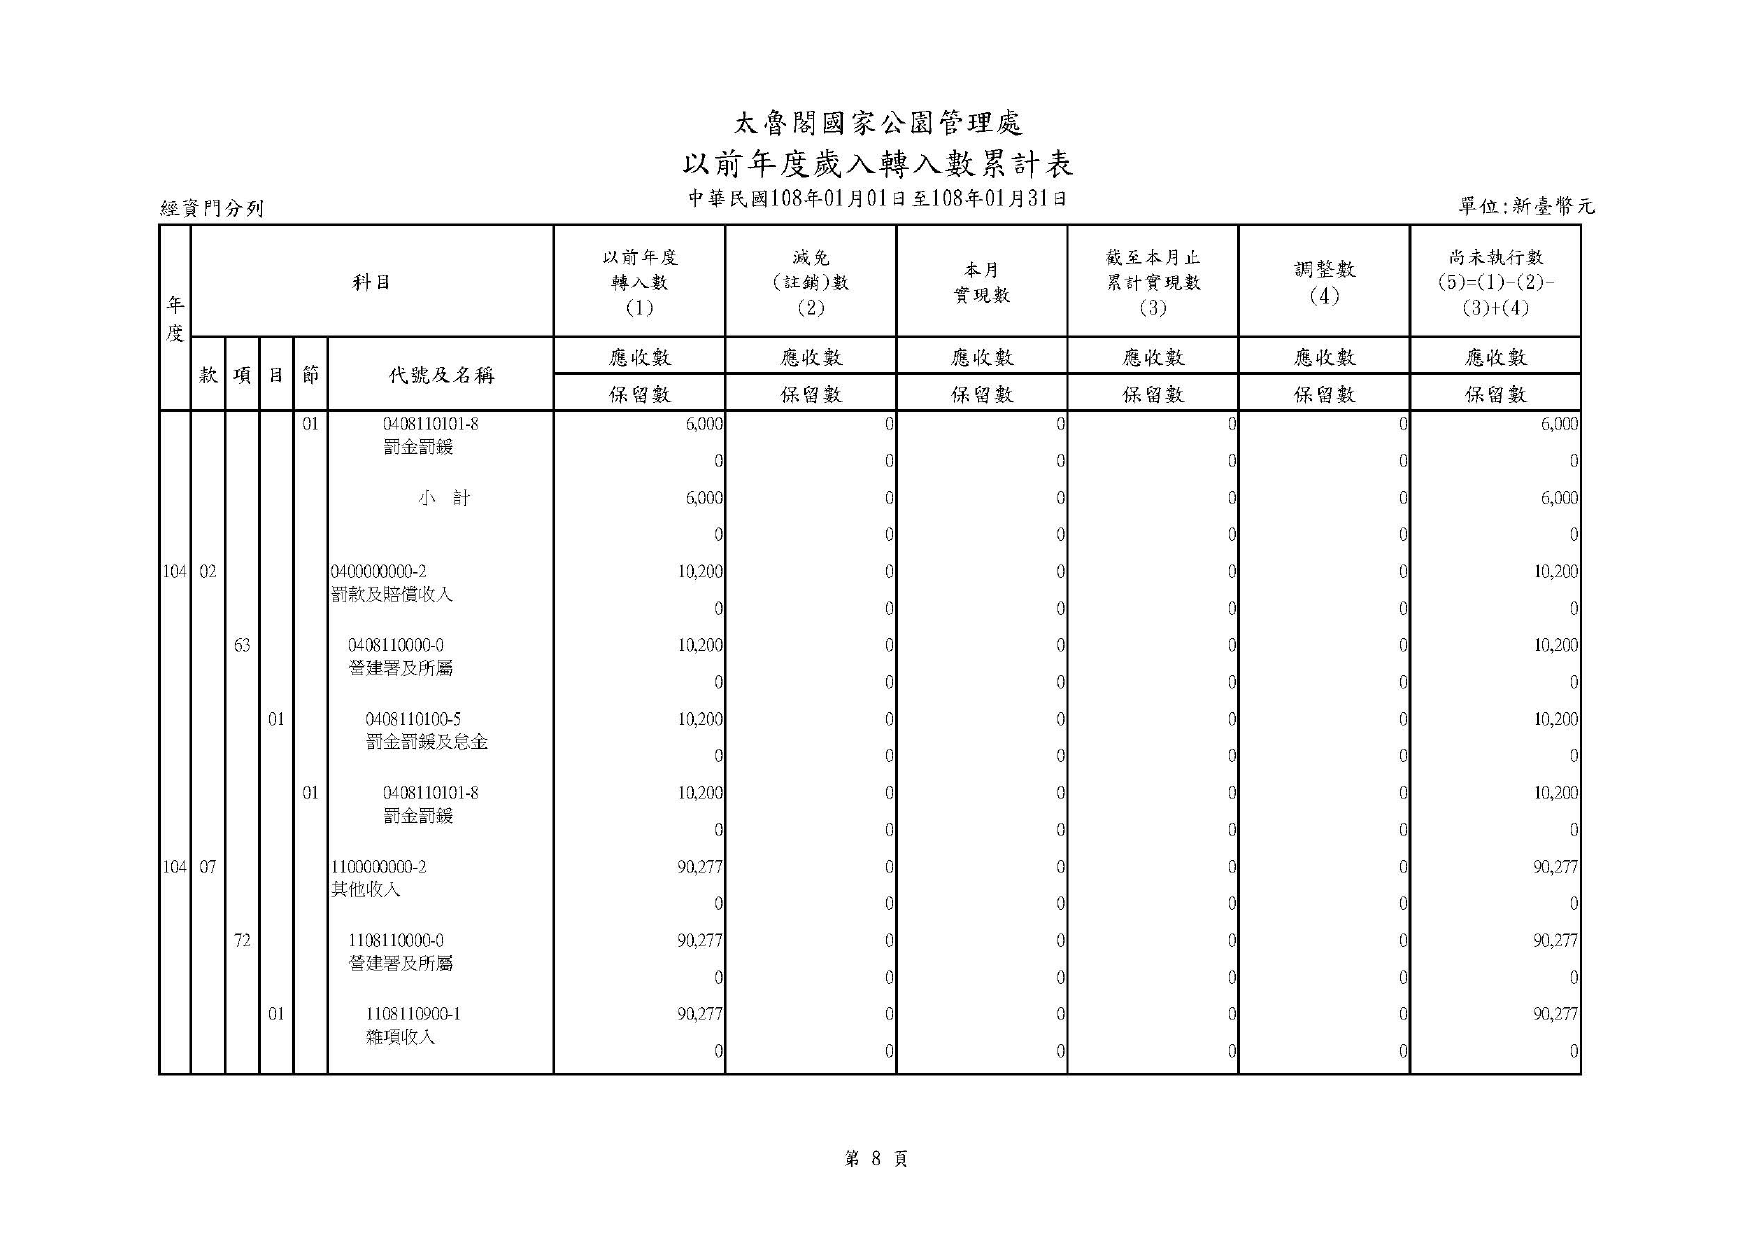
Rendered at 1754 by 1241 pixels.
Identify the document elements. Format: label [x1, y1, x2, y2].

picture [59, 59, 1695, 1216]
